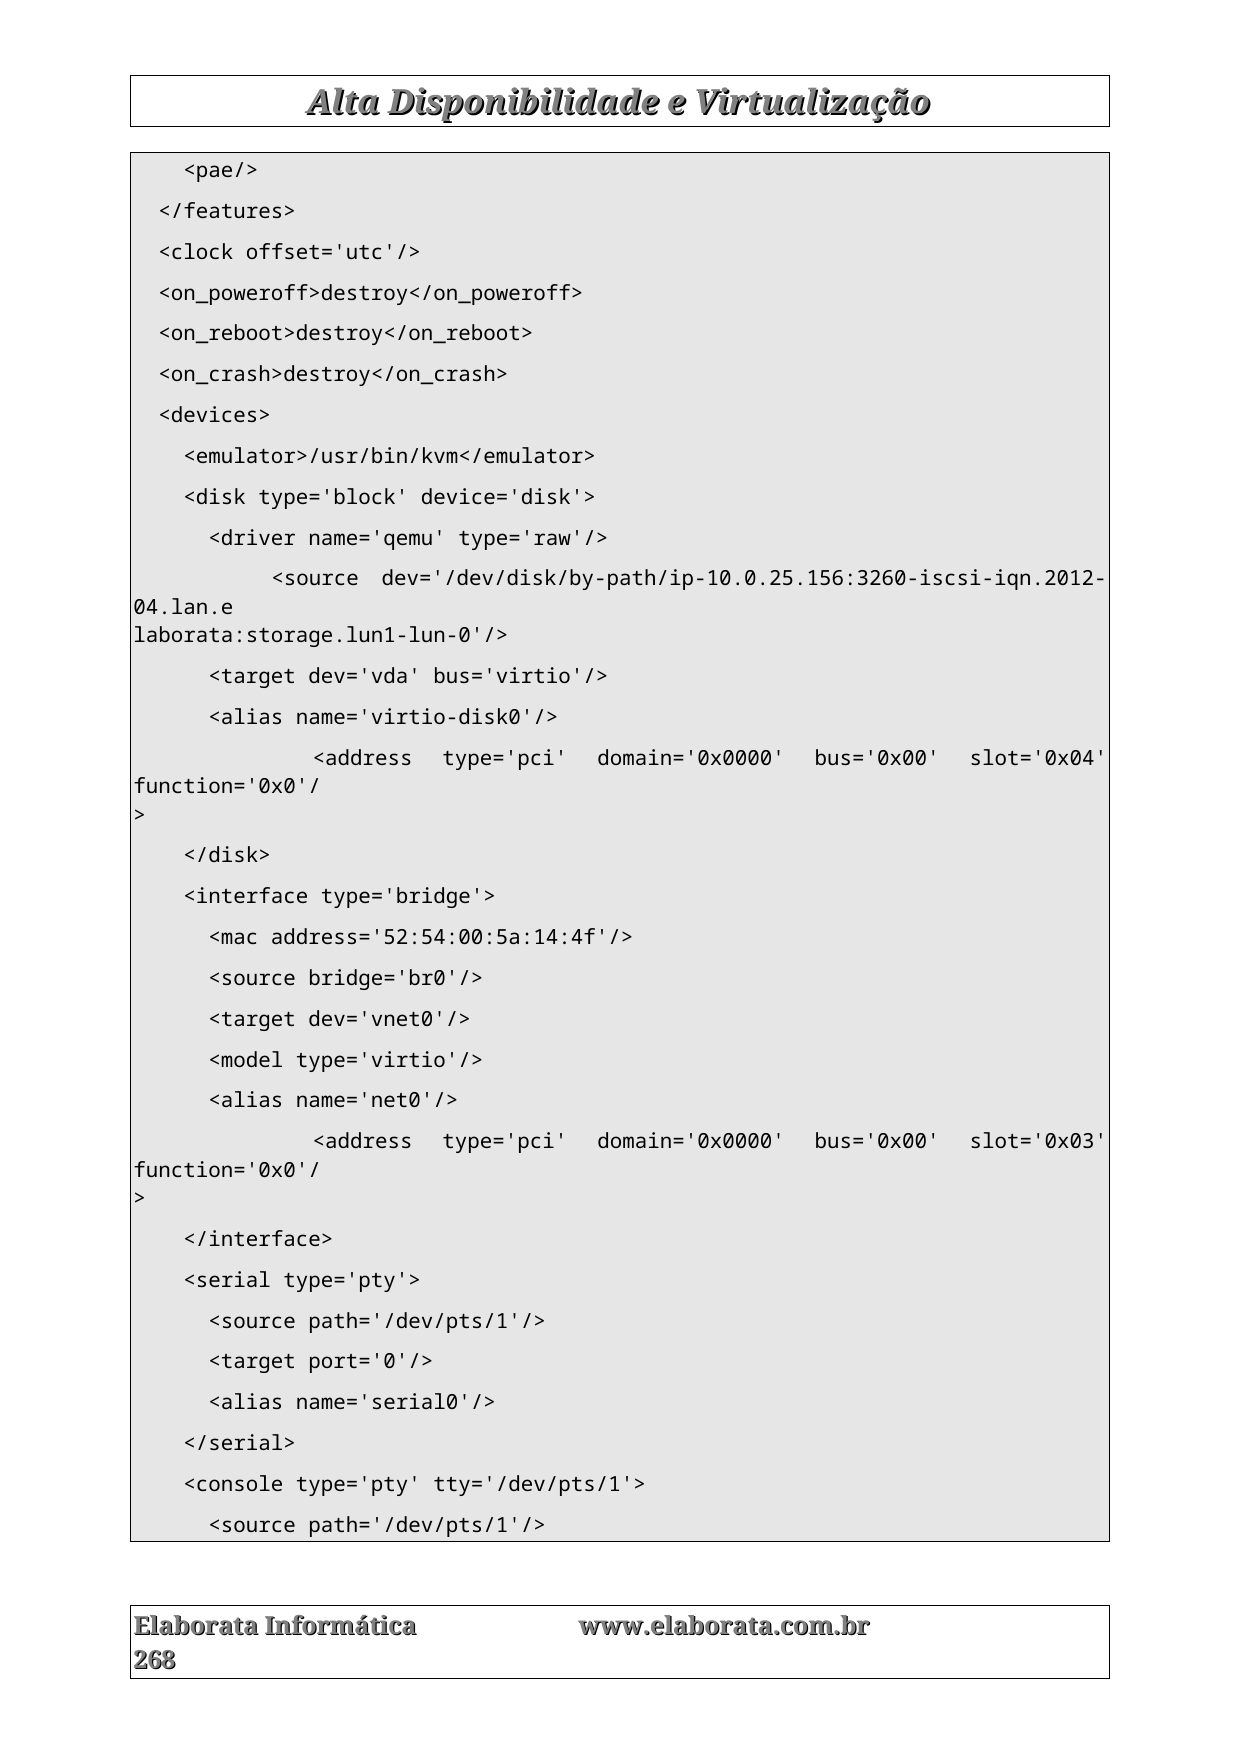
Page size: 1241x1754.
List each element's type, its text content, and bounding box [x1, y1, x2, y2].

text <address type='pci' domain='0x0000' bus='0x00' slot='0x03' function='0x0'/ > [131, 1123, 1109, 1212]
text <devices> [131, 397, 1109, 429]
text <pae/> [131, 153, 1109, 184]
text <on_crash>destroy</on_crash> [131, 356, 1109, 388]
text <alias name='virtio-disk0'/> [131, 699, 1109, 731]
text </interface> [131, 1221, 1109, 1253]
text <interface type='bridge'> [131, 878, 1109, 910]
text <emulator>/usr/bin/kvm</emulator> [131, 438, 1109, 469]
text <mac address='52:54:00:5a:14:4f'/> [131, 919, 1109, 951]
text <clock offset='utc'/> [131, 234, 1109, 265]
text <disk type='block' device='disk'> [131, 479, 1109, 510]
text <driver name='qemu' type='raw'/> [131, 519, 1109, 551]
text </features> [131, 193, 1109, 224]
text <source dev='/dev/disk/by-path/ip-10.0.25.156:3260-iscsi-iqn.2012-04.lan.e laborata:storage.lun1-lun-0'/> [131, 560, 1109, 649]
text <alias name='serial0'/> [131, 1384, 1109, 1416]
text <target dev='vda' bus='virtio'/> [131, 658, 1109, 690]
text <source path='/dev/pts/1'/> [131, 1507, 1109, 1541]
text <on_reboot>destroy</on_reboot> [131, 315, 1109, 347]
text <source path='/dev/pts/1'/> [131, 1303, 1109, 1334]
text <on_poweroff>destroy</on_poweroff> [131, 274, 1109, 306]
text </disk> [131, 837, 1109, 869]
text <console type='pty' tty='/dev/pts/1'> [131, 1466, 1109, 1498]
text <source bridge='br0'/> [131, 960, 1109, 992]
text <target dev='vnet0'/> [131, 1001, 1109, 1032]
text </serial> [131, 1425, 1109, 1457]
text <address type='pci' domain='0x0000' bus='0x00' slot='0x04' function='0x0'/ > [131, 740, 1109, 828]
text <serial type='pty'> [131, 1262, 1109, 1293]
text <target port='0'/> [131, 1343, 1109, 1375]
text <model type='virtio'/> [131, 1042, 1109, 1073]
text <alias name='net0'/> [131, 1082, 1109, 1114]
